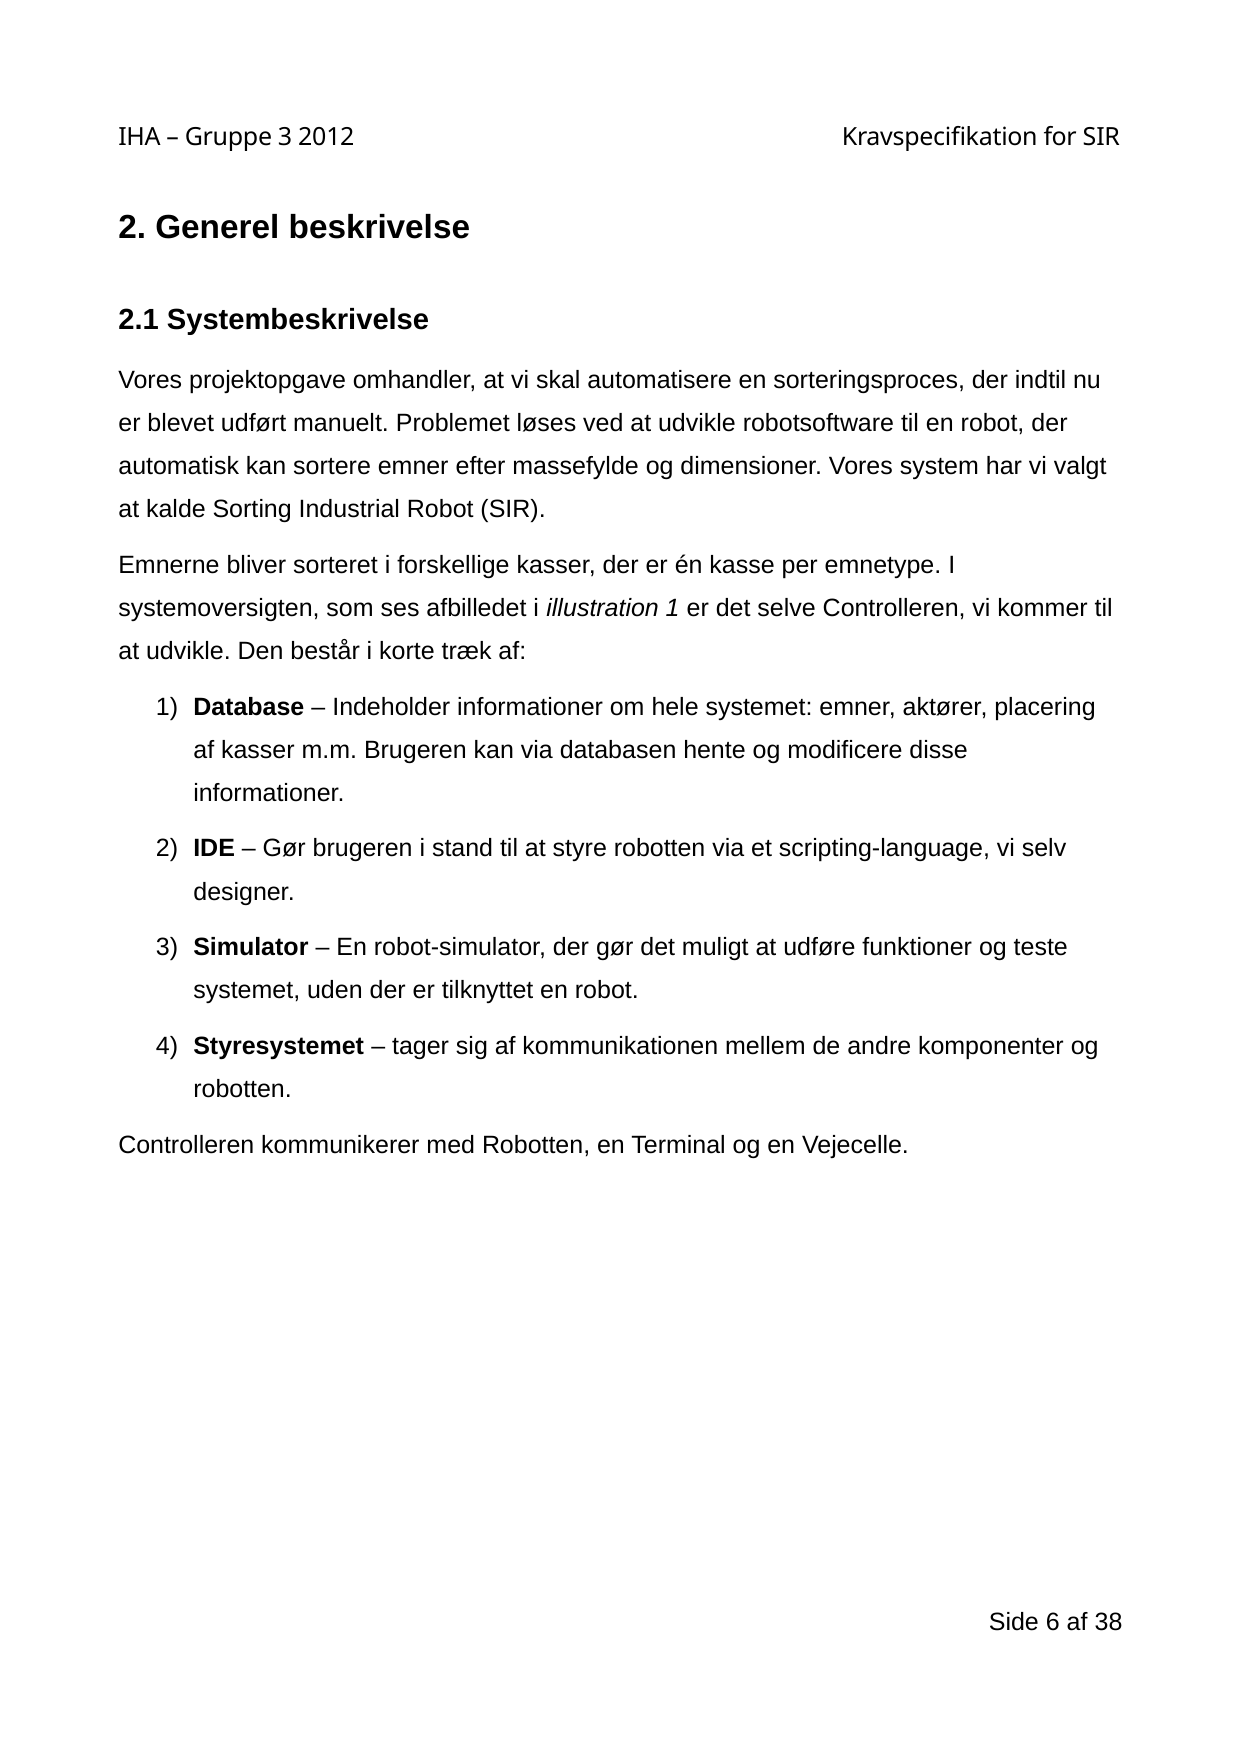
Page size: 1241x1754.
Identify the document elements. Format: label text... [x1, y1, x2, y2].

list Styresystemet – tager sig af kommunikationen mellem de andre komponenter og robotten. [156, 1031, 1122, 1103]
list Database – Indeholder informationer om hele systemet: emner, aktører, placering af kasser m.m. Brugeren kan via databasen hente og modificere disse informationer. [156, 691, 1122, 806]
subtitle 2. Generel beskrivelse [118, 207, 1122, 245]
text Emnerne bliver sorteret i forskellige kasser, der er én kasse per emnetype. I systemoversigten, som ses afbilledet i illustration 1 er det selve Controlleren, vi kommer til at udvikle. Den består i korte træk af: [118, 549, 1122, 664]
text Controlleren kommunikerer med Robotten, en Terminal og en Vejecelle. [118, 1129, 1122, 1158]
list Simulator – En robot-simulator, der gør det muligt at udføre funktioner og teste systemet, uden der er tilknyttet en robot. [156, 932, 1122, 1004]
list IDE – Gør brugeren i stand til at styre robotten via et scripting-language, vi selv designer. [156, 833, 1122, 905]
text Vores projektopgave omhandler, at vi skal automatisere en sorteringsproces, der indtil nu er blevet udført manuelt. Problemet løses ved at udvikle robotsoftware til en robot, der automatisk kan sortere emner efter massefylde og dimensioner. Vores system har vi valgt at kalde Sorting Industrial Robot (SIR). [118, 364, 1122, 523]
subtitle 2.1 Systembeskrivelse [118, 302, 1122, 335]
